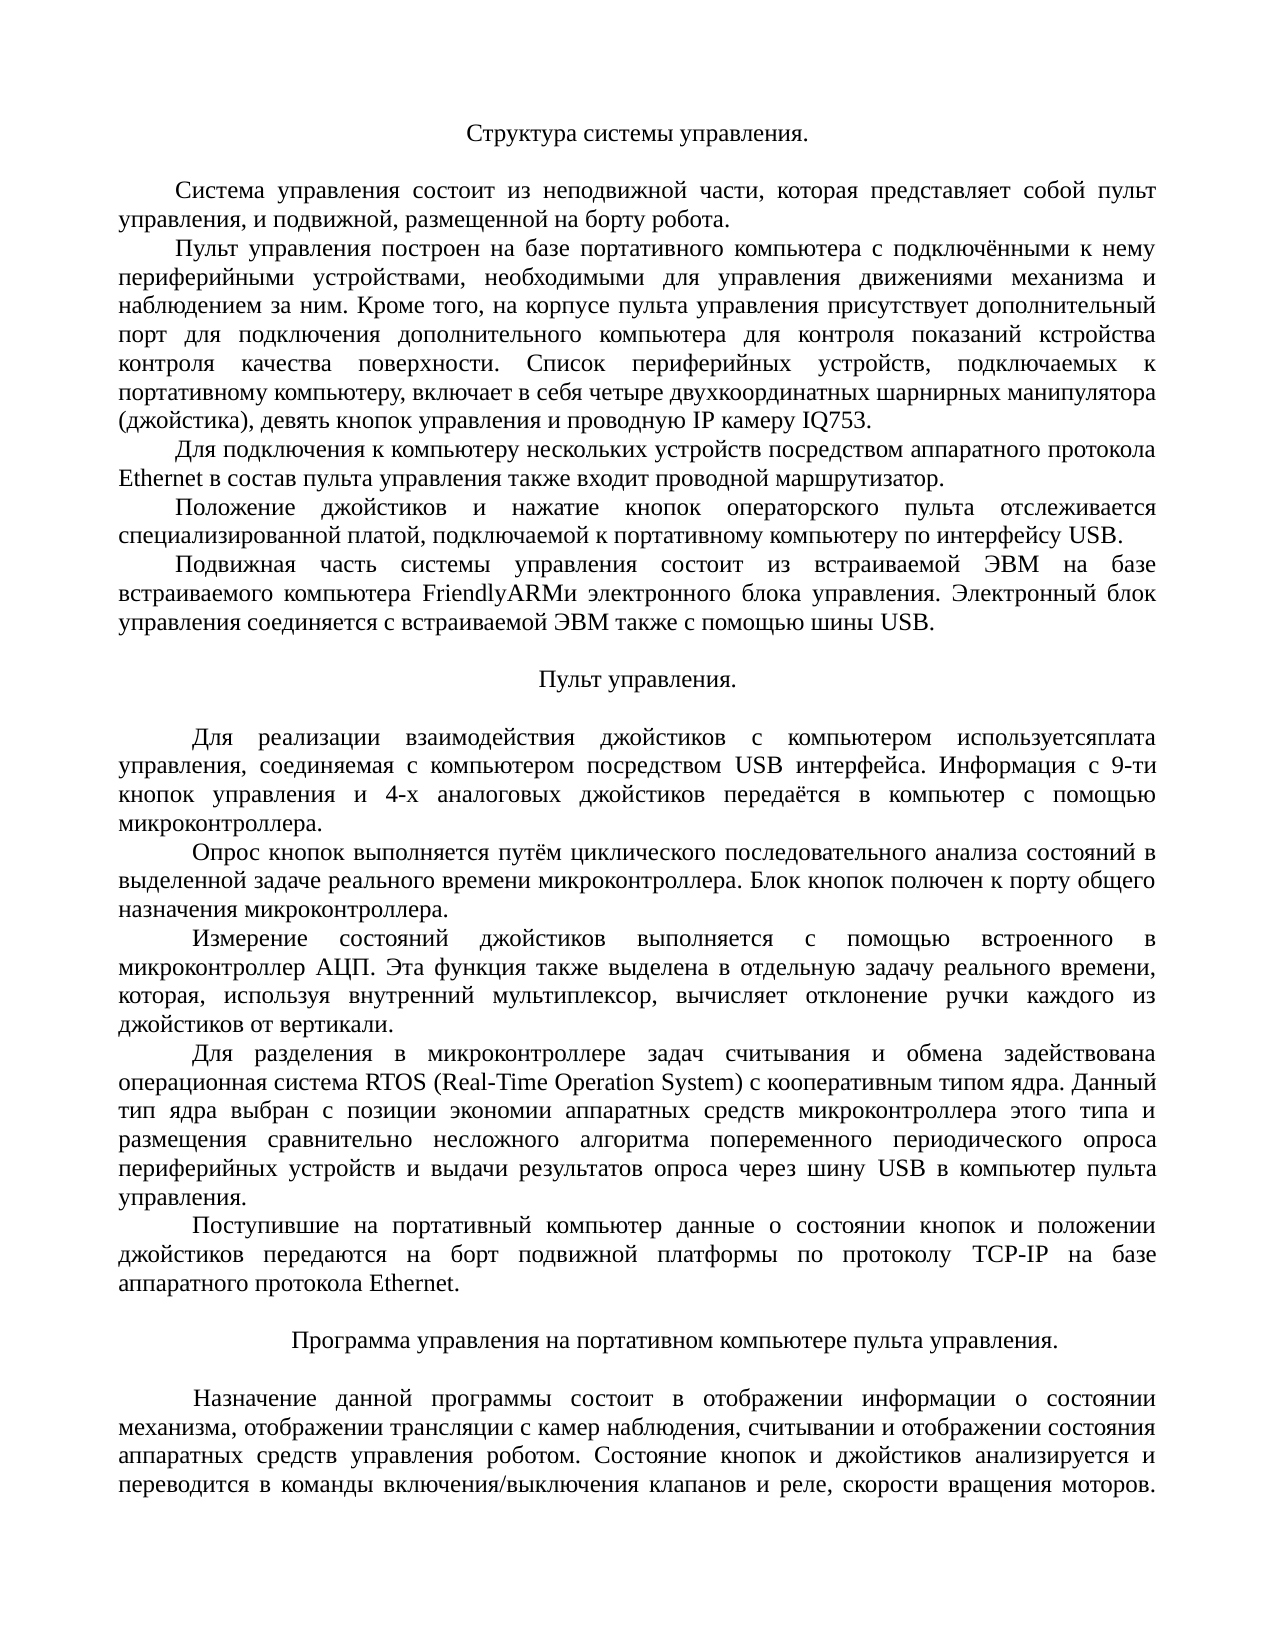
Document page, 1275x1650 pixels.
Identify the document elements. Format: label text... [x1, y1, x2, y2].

text Структура системы управления. [118, 118, 1157, 147]
text Для подключения к компьютеру нескольких устройств посредством аппаратного протокола Ethernet в состав пульта управления также входит проводной маршрутизатор. [118, 434, 1157, 492]
text Программа управления на портативном компьютере пульта управления. [118, 1326, 1157, 1354]
text Измерение состояний джойстиков выполняется с помощью встроенного в микроконтроллер АЦП. Эта функция также выделена в отдельную задачу реального времени, которая, используя внутренний мультиплексор, вычисляет отклонение ручки каждого из джойстиков от вертикали. [118, 923, 1157, 1038]
text Система управления состоит из неподвижной части, которая представляет собой пульт управления, и подвижной, размещенной на борту робота. [118, 176, 1157, 233]
text Положение джойстиков и нажатие кнопок операторского пульта отслеживается специализированной платой, подключаемой к портативному компьютеру по интерфейсу USB. [118, 492, 1157, 549]
text Пульт управления. [118, 664, 1157, 693]
text Для реализации взаимодействия джойстиков с компьютером используетсяплата управления, соединяемая с компьютером посредством USB интерфейса. Информация с 9-ти кнопок управления и 4-х аналоговых джойстиков передаётся в компьютер с помощью микроконтроллера. [118, 722, 1157, 837]
text Подвижная часть системы управления состоит из встраиваемой ЭВМ на базе встраиваемого компьютера FriendlyARMи электронного блока управления. Электронный блок управления соединяется с встраиваемой ЭВМ также с помощью шины USB. [118, 549, 1157, 636]
text Опрос кнопок выполняется путём циклического последовательного анализа состояний в выделенной задаче реального времени микроконтроллера. Блок кнопок полючен к порту общего назначения микроконтроллера. [118, 837, 1157, 923]
text Для разделения в микроконтроллере задач считывания и обмена задействована операционная система RTOS (Real-Time Operation System) с кооперативным типом ядра. Данный тип ядра выбран с позиции экономии аппаратных средств микроконтроллера этого типа и размещения сравнительно несложного алгоритма попеременного периодического опроса периферийных устройств и выдачи результатов опроса через шину USB в компьютер пульта управления. [118, 1038, 1157, 1211]
text Назначение данной программы состоит в отображении информации о состоянии механизма, отображении трансляции с камер наблюдения, считывании и отображении состояния аппаратных средств управления роботом. Состояние кнопок и джойстиков анализируется и переводится в команды включения/выключения клапанов и реле, скорости вращения моторов. [118, 1383, 1157, 1498]
text Пульт управления построен на базе портативного компьютера с подключёнными к нему периферийными устройствами, необходимыми для управления движениями механизма и наблюдением за ним. Кроме того, на корпусе пульта управления присутствует дополнительный порт для подключения дополнительного компьютера для контроля показаний кстройства контроля качества поверхности. Список периферийных устройств, подключаемых к портативному компьютеру, включает в себя четыре двухкоординатных шарнирных манипулятора (джойстика), девять кнопок управления и проводную IP камеру IQ753. [118, 233, 1157, 434]
text Поступившие на портативный компьютер данные о состоянии кнопок и положении джойстиков передаются на борт подвижной платформы по протоколу TCP-IP на базе аппаратного протокола Ethernet. [118, 1211, 1157, 1297]
